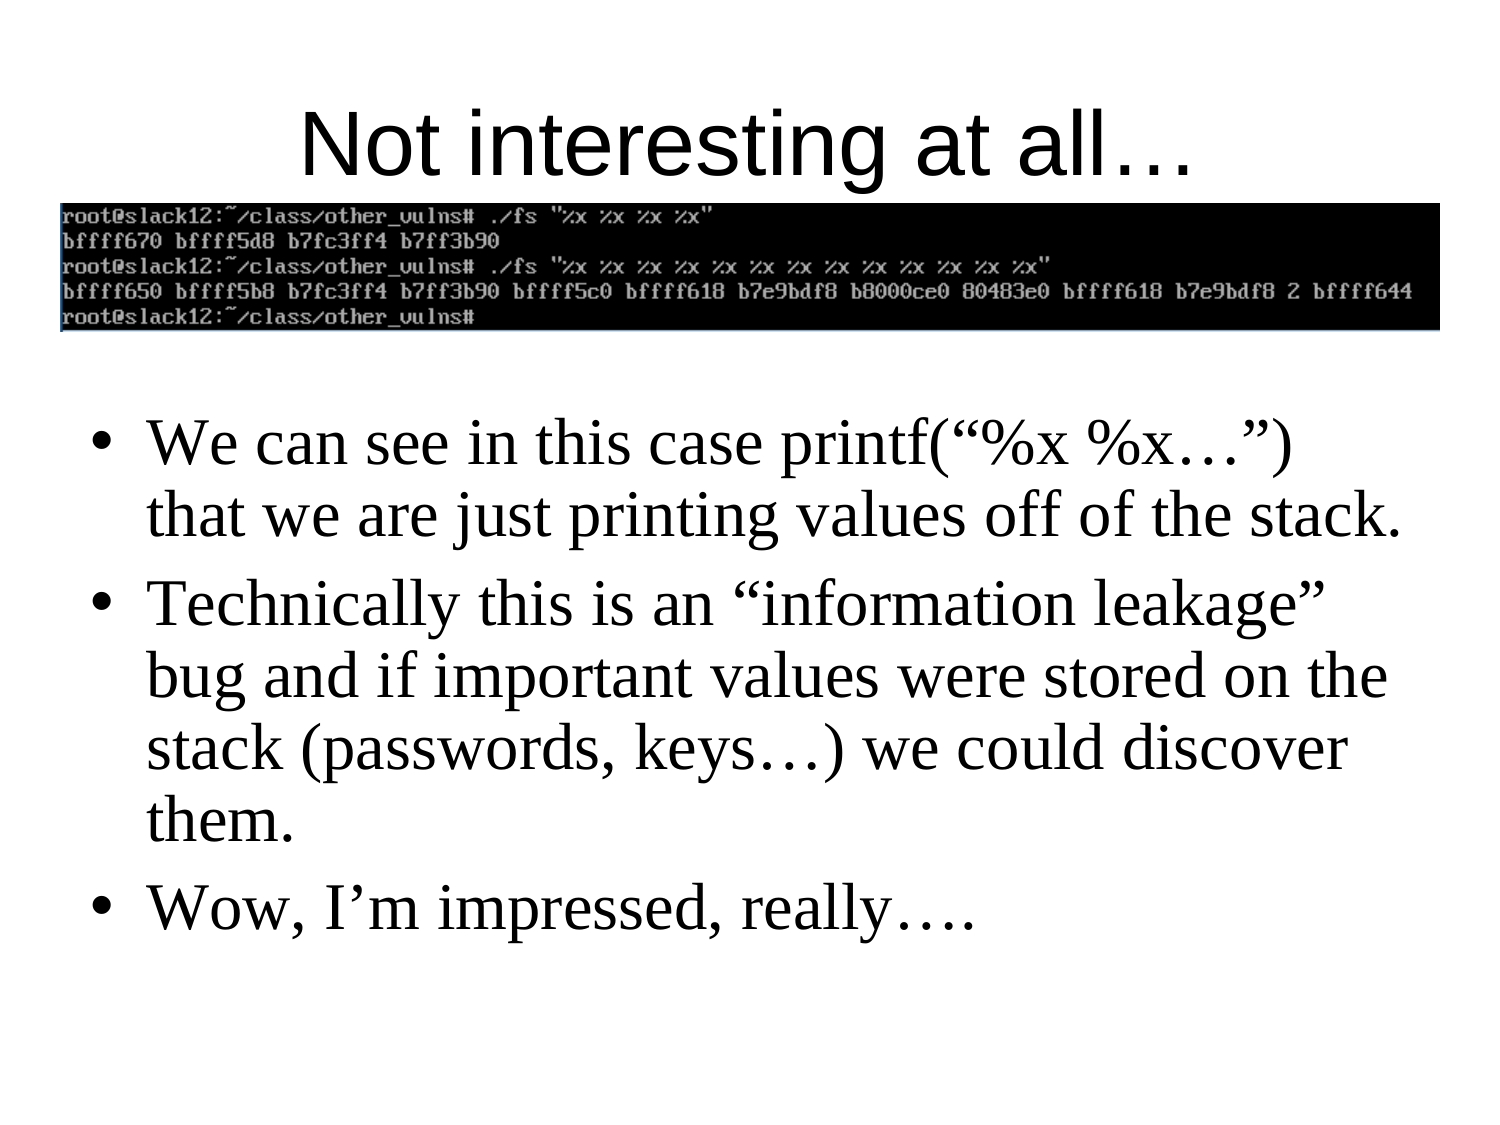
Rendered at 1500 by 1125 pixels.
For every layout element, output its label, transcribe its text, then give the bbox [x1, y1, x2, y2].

list We can see in this case printf(“%x %x…”) that we are just printing values off of the stack. Technically this is an “information leakage” bug and if important values were stored on the stack (passwords, keys…) we could discover them. Wow, I’m impressed, really…. [75, 399, 1426, 1006]
title Not interesting at all… [75, 45, 1426, 203]
picture [60, 203, 1440, 332]
